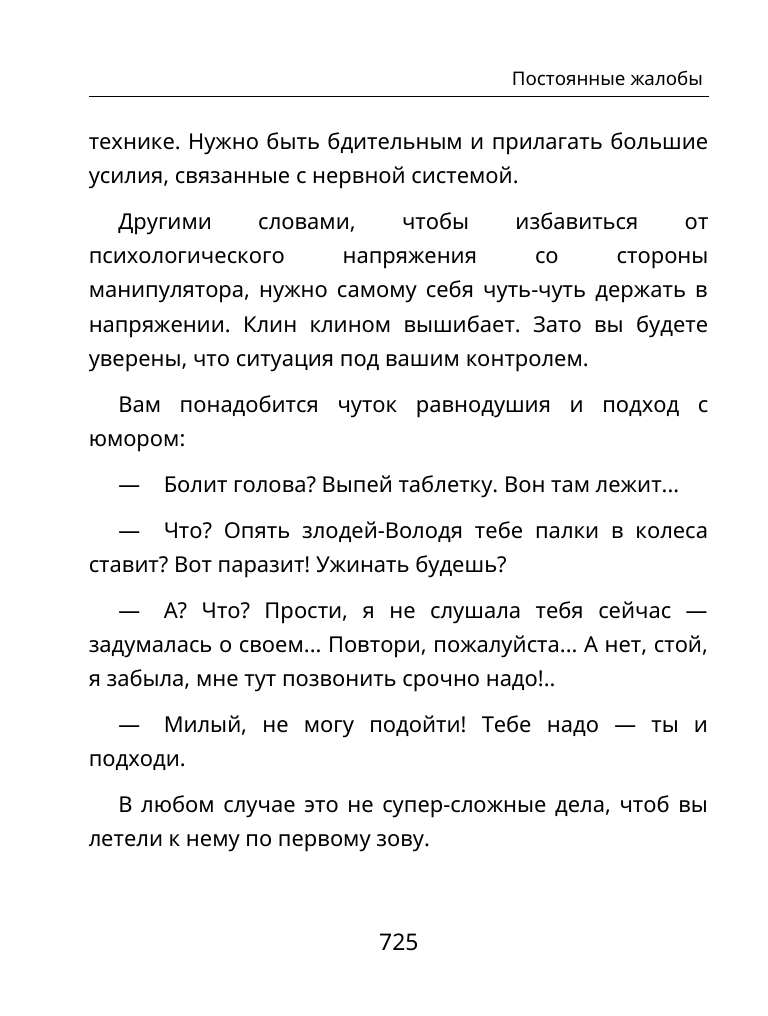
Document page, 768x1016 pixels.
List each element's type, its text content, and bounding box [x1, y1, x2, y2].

list Болит голова? Выпей таблетку. Вон там лежит... [88, 469, 709, 499]
list Что? Опять злодей-Володя тебе палки в колеса ставит? Вот паразит! Ужинать будешь? [88, 515, 709, 579]
text Вам понадобится чуток равнодушия и подход с юмором: [88, 389, 709, 453]
text В любом случае это не супер-сложные дела, чтоб вы летели к нему по первому зову. [88, 789, 709, 853]
list А? Что? Прости, я не слушала тебя сейчас — задумалась о своем... Повтори, пожалуйста... А нет, стой, я забыла, мне тут позвонить срочно надо!.. [88, 595, 709, 693]
text Другими словами, чтобы избавиться от психологического напряжения со стороны манипулятора, нужно самому себя чуть-чуть держать в напряжении. Клин клином вышибает. Зато вы будете уверены, что ситуация под вашим контролем. [88, 206, 709, 373]
text технике. Нужно быть бдительным и прилагать большие усилия, связанные с нервной системой. [88, 126, 709, 190]
list Милый, не могу подойти! Тебе надо — ты и подходи. [88, 709, 709, 773]
